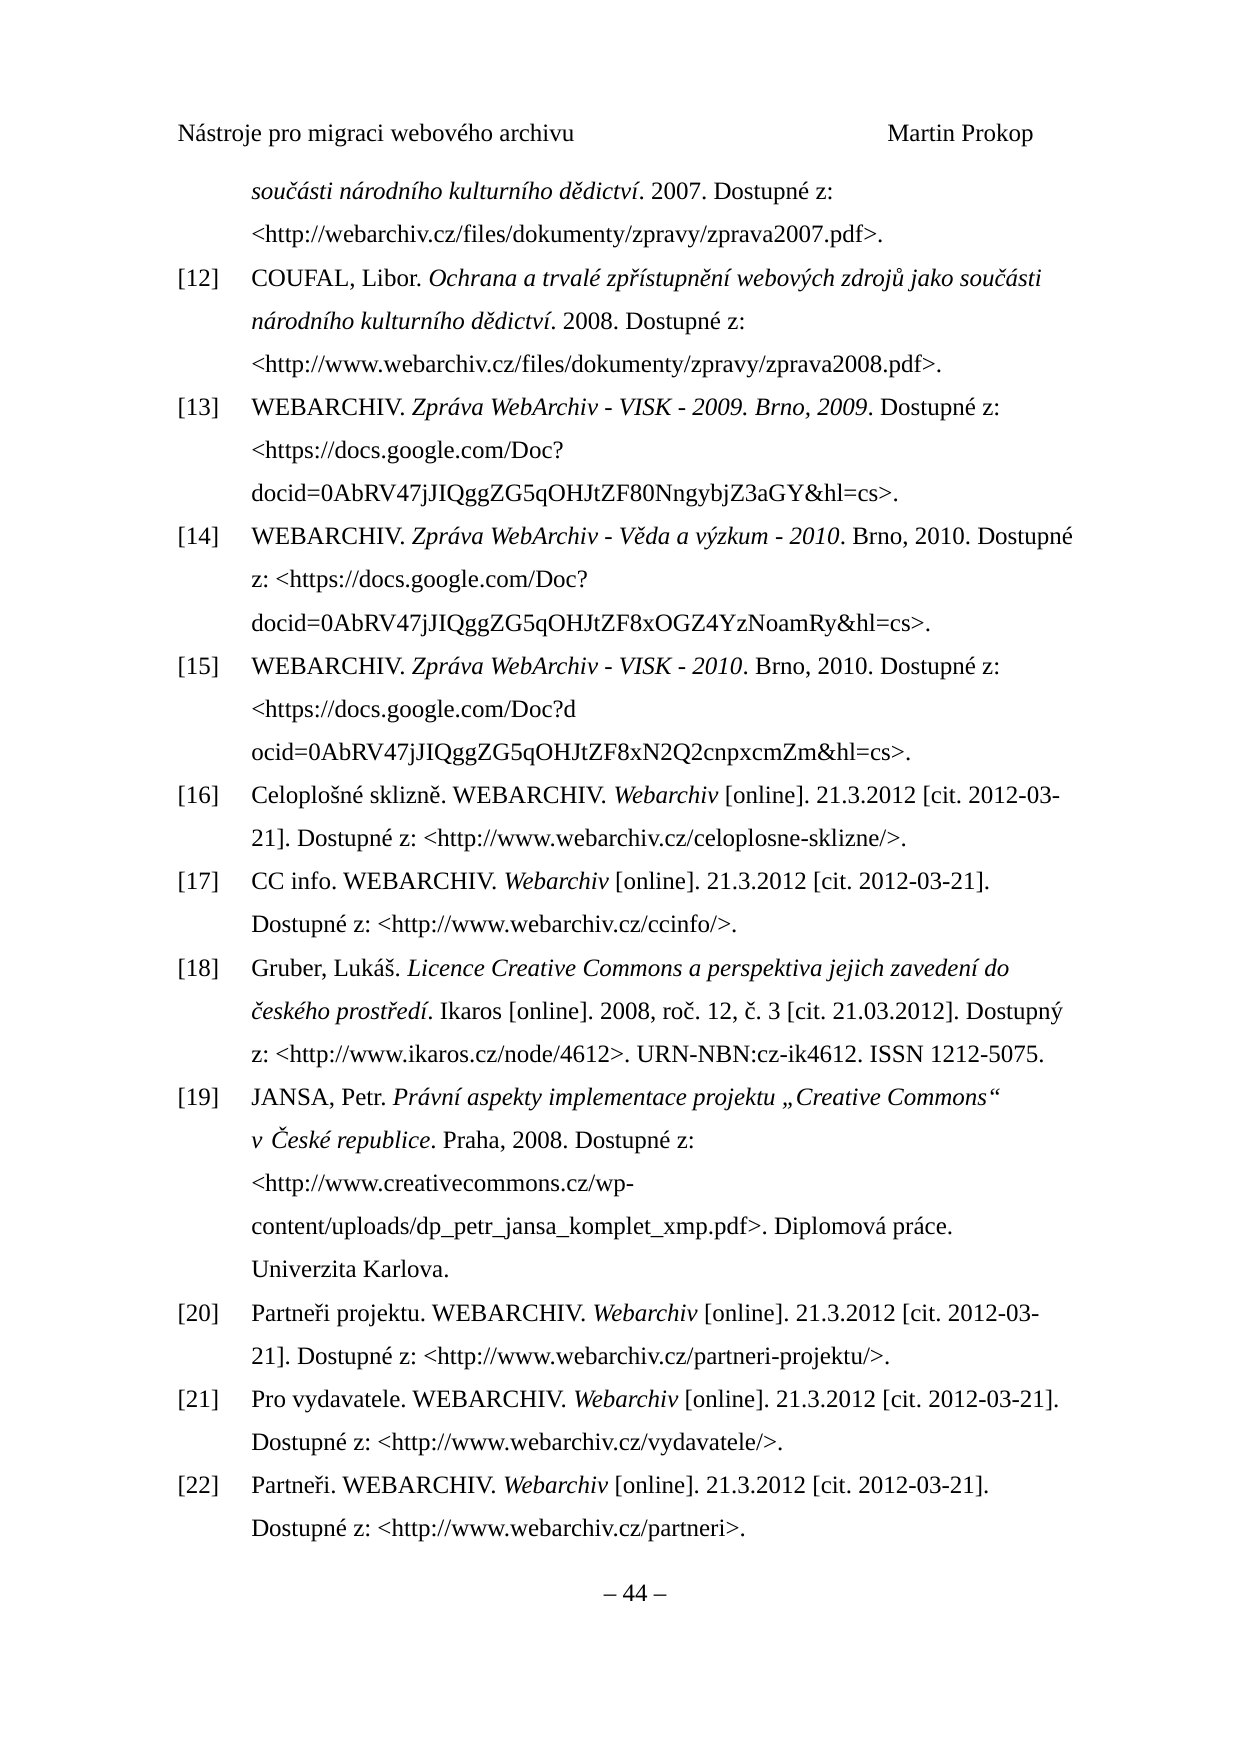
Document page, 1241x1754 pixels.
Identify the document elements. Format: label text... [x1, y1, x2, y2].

text [15] WEBARCHIV. Zpráva WebArchiv - VISK - 2010. Brno, 2010. Dostupné z: <https://docs.google.com/Doc?d ocid=0AbRV47jJIQggZG5qOHJtZF8xN2Q2cnpxcmZm&hl=cs>. [177, 651, 1093, 766]
text [17] CC info. WEBARCHIV. Webarchiv [online]. 21.3.2012 [cit. 2012-03-21]. Dostupné z: <http://www.webarchiv.cz/ccinfo/>. [177, 866, 1093, 938]
text [19] JANSA, Petr. Právní aspekty implementace projektu „Creative Commons“ v České republice. Praha, 2008. Dostupné z: <http://www.creativecommons.cz/wp- content/uploads/dp_petr_jansa_komplet_xmp.pdf>. Diplomová práce. Univerzita Karlova. [177, 1082, 1093, 1283]
text [13] WEBARCHIV. Zpráva WebArchiv - VISK - 2009. Brno, 2009. Dostupné z: <https://docs.google.com/Doc? docid=0AbRV47jJIQggZG5qOHJtZF80NngybjZ3aGY&hl=cs>. [177, 392, 1093, 507]
text [22] Partneři. WEBARCHIV. Webarchiv [online]. 21.3.2012 [cit. 2012-03-21]. Dostupné z: <http://www.webarchiv.cz/partneri>. [177, 1470, 1093, 1542]
text [14] WEBARCHIV. Zpráva WebArchiv - Věda a výzkum - 2010. Brno, 2010. Dostupné z: <https://docs.google.com/Doc? docid=0AbRV47jJIQggZG5qOHJtZF8xOGZ4YzNoamRy&hl=cs>. [177, 521, 1093, 636]
text [20] Partneři projektu. WEBARCHIV. Webarchiv [online]. 21.3.2012 [cit. 2012-03- 21]. Dostupné z: <http://www.webarchiv.cz/partneri-projektu/>. [177, 1298, 1093, 1369]
text [21] Pro vydavatele. WEBARCHIV. Webarchiv [online]. 21.3.2012 [cit. 2012-03-21]. Dostupné z: <http://www.webarchiv.cz/vydavatele/>. [177, 1384, 1093, 1456]
text součásti národního kulturního dědictví. 2007. Dostupné z: <http://webarchiv.cz/files/dokumenty/zpravy/zprava2007.pdf>. [177, 176, 1093, 248]
text [18] Gruber, Lukáš. Licence Creative Commons a perspektiva jejich zavedení do českého prostředí. Ikaros [online]. 2008, roč. 12, č. 3 [cit. 21.03.2012]. Dostupný z: <http://www.ikaros.cz/node/4612>. URN-NBN:cz-ik4612. ISSN 1212-5075. [177, 953, 1093, 1068]
text [12] COUFAL, Libor. Ochrana a trvalé zpřístupnění webových zdrojů jako součásti národního kulturního dědictví. 2008. Dostupné z: <http://www.webarchiv.cz/files/dokumenty/zpravy/zprava2008.pdf>. [177, 263, 1093, 378]
text [16] Celoplošné sklizně. WEBARCHIV. Webarchiv [online]. 21.3.2012 [cit. 2012-03- 21]. Dostupné z: <http://www.webarchiv.cz/celoplosne-sklizne/>. [177, 780, 1093, 852]
